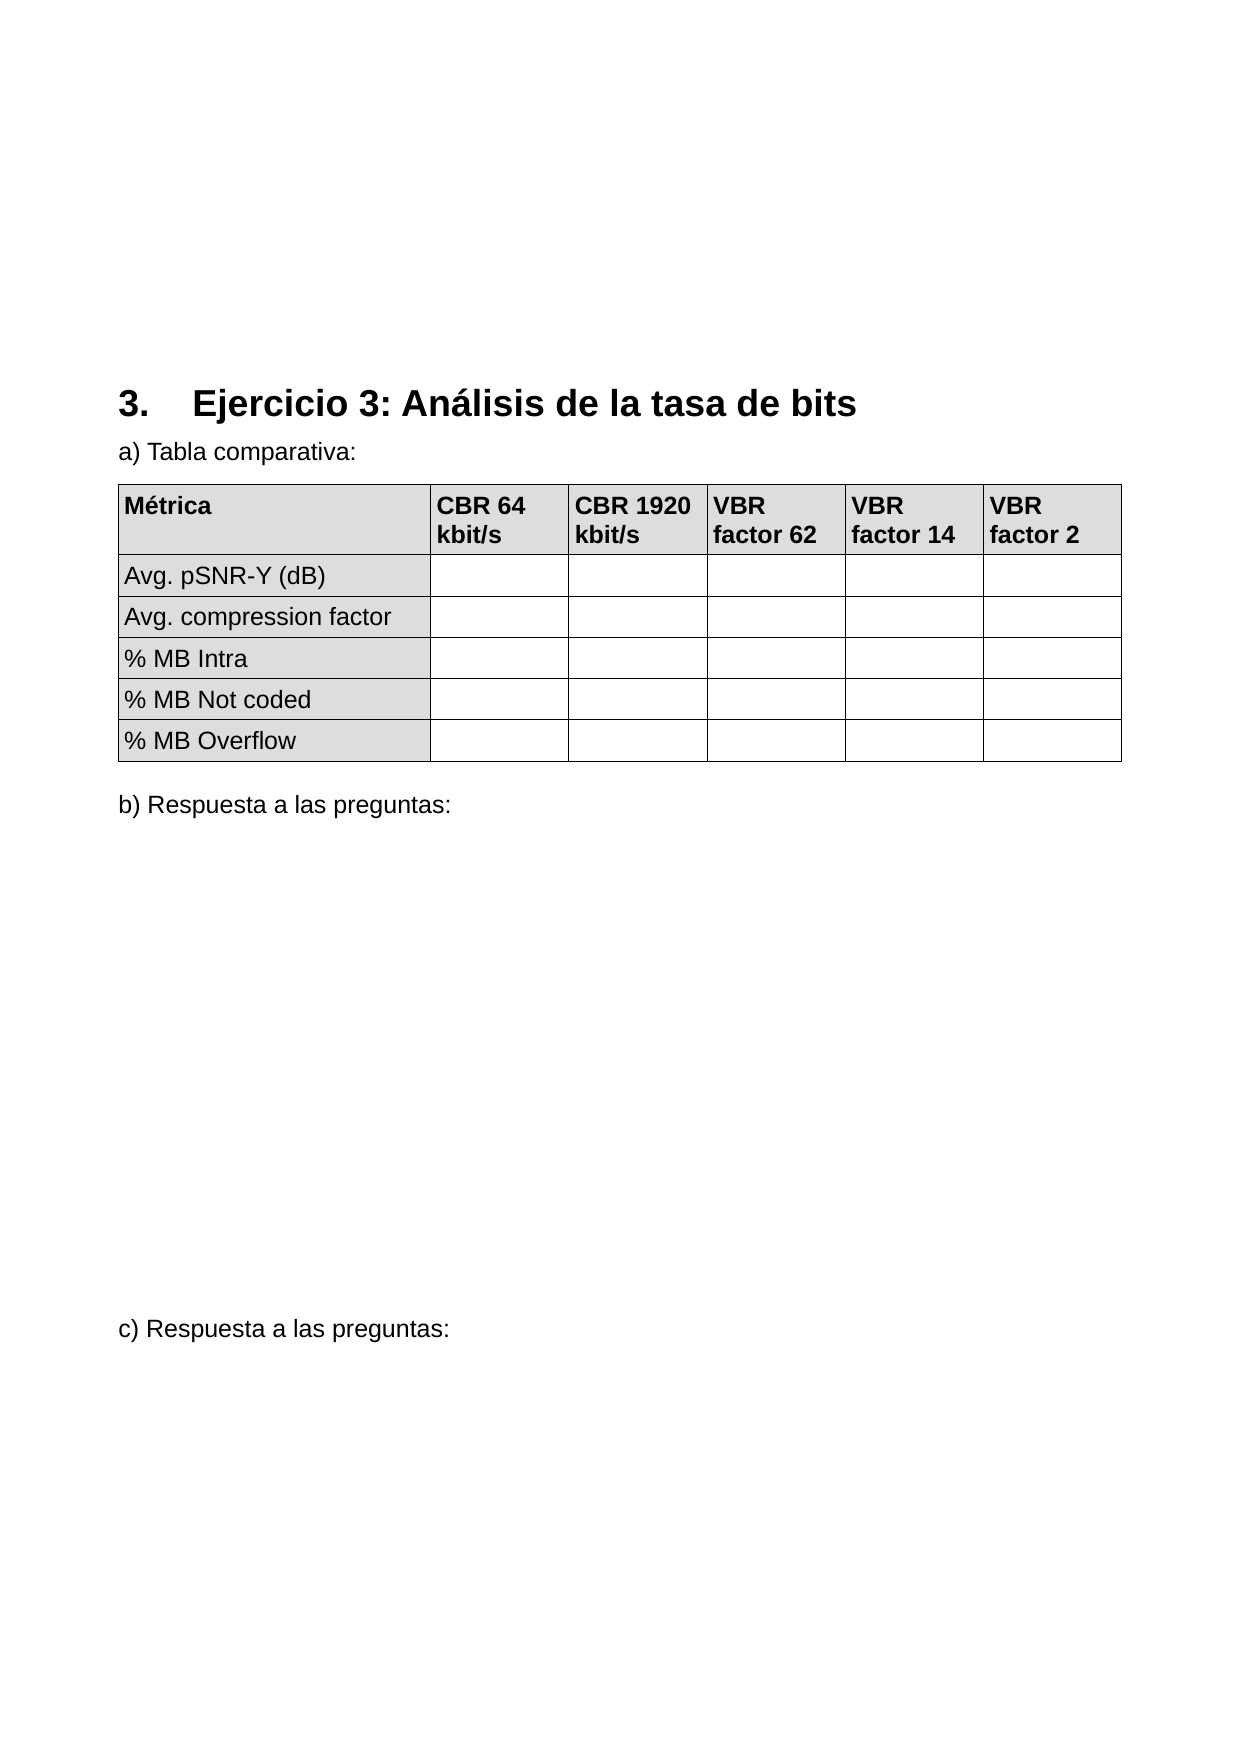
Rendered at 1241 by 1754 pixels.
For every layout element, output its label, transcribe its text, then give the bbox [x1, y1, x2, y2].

table_header CBR 1920 kbit/s [569, 485, 707, 554]
subtitle Ejercicio 3: Análisis de la tasa de bits [118, 381, 1122, 424]
table_cell [431, 597, 568, 637]
table_cell [708, 638, 845, 678]
table_cell [708, 720, 845, 761]
table_cell Avg. compression factor [119, 597, 430, 637]
table_cell [569, 597, 707, 637]
text b) Respuesta a las preguntas: [118, 790, 1122, 819]
table_header VBR factor 14 [846, 485, 983, 554]
table_cell [984, 555, 1121, 596]
table_cell [569, 638, 707, 678]
table_cell [708, 555, 845, 596]
table_cell [846, 720, 983, 761]
table_header Métrica [119, 485, 430, 554]
table_cell [431, 555, 568, 596]
table_cell Avg. pSNR-Y (dB) [119, 555, 430, 596]
table_cell [708, 597, 845, 637]
table_cell [984, 679, 1121, 719]
table_cell [431, 679, 568, 719]
table_cell [846, 555, 983, 596]
table_cell % MB Not coded [119, 679, 430, 719]
table_cell [569, 555, 707, 596]
table_header VBR factor 2 [984, 485, 1121, 554]
table_cell [431, 720, 568, 761]
table_cell [431, 638, 568, 678]
table_cell [708, 679, 845, 719]
table_cell [984, 638, 1121, 678]
table_cell % MB Overflow [119, 720, 430, 761]
table_cell [846, 597, 983, 637]
table_cell [984, 720, 1121, 761]
table_cell [569, 720, 707, 761]
table_cell [846, 638, 983, 678]
text a) Tabla comparativa: [118, 437, 1122, 466]
table_cell [569, 679, 707, 719]
table_cell % MB Intra [119, 638, 430, 678]
table_header CBR 64 kbit/s [431, 485, 568, 554]
text c) Respuesta a las preguntas: [118, 1314, 1122, 1343]
table_header VBR factor 62 [708, 485, 845, 554]
table_cell [984, 597, 1121, 637]
table_cell [846, 679, 983, 719]
